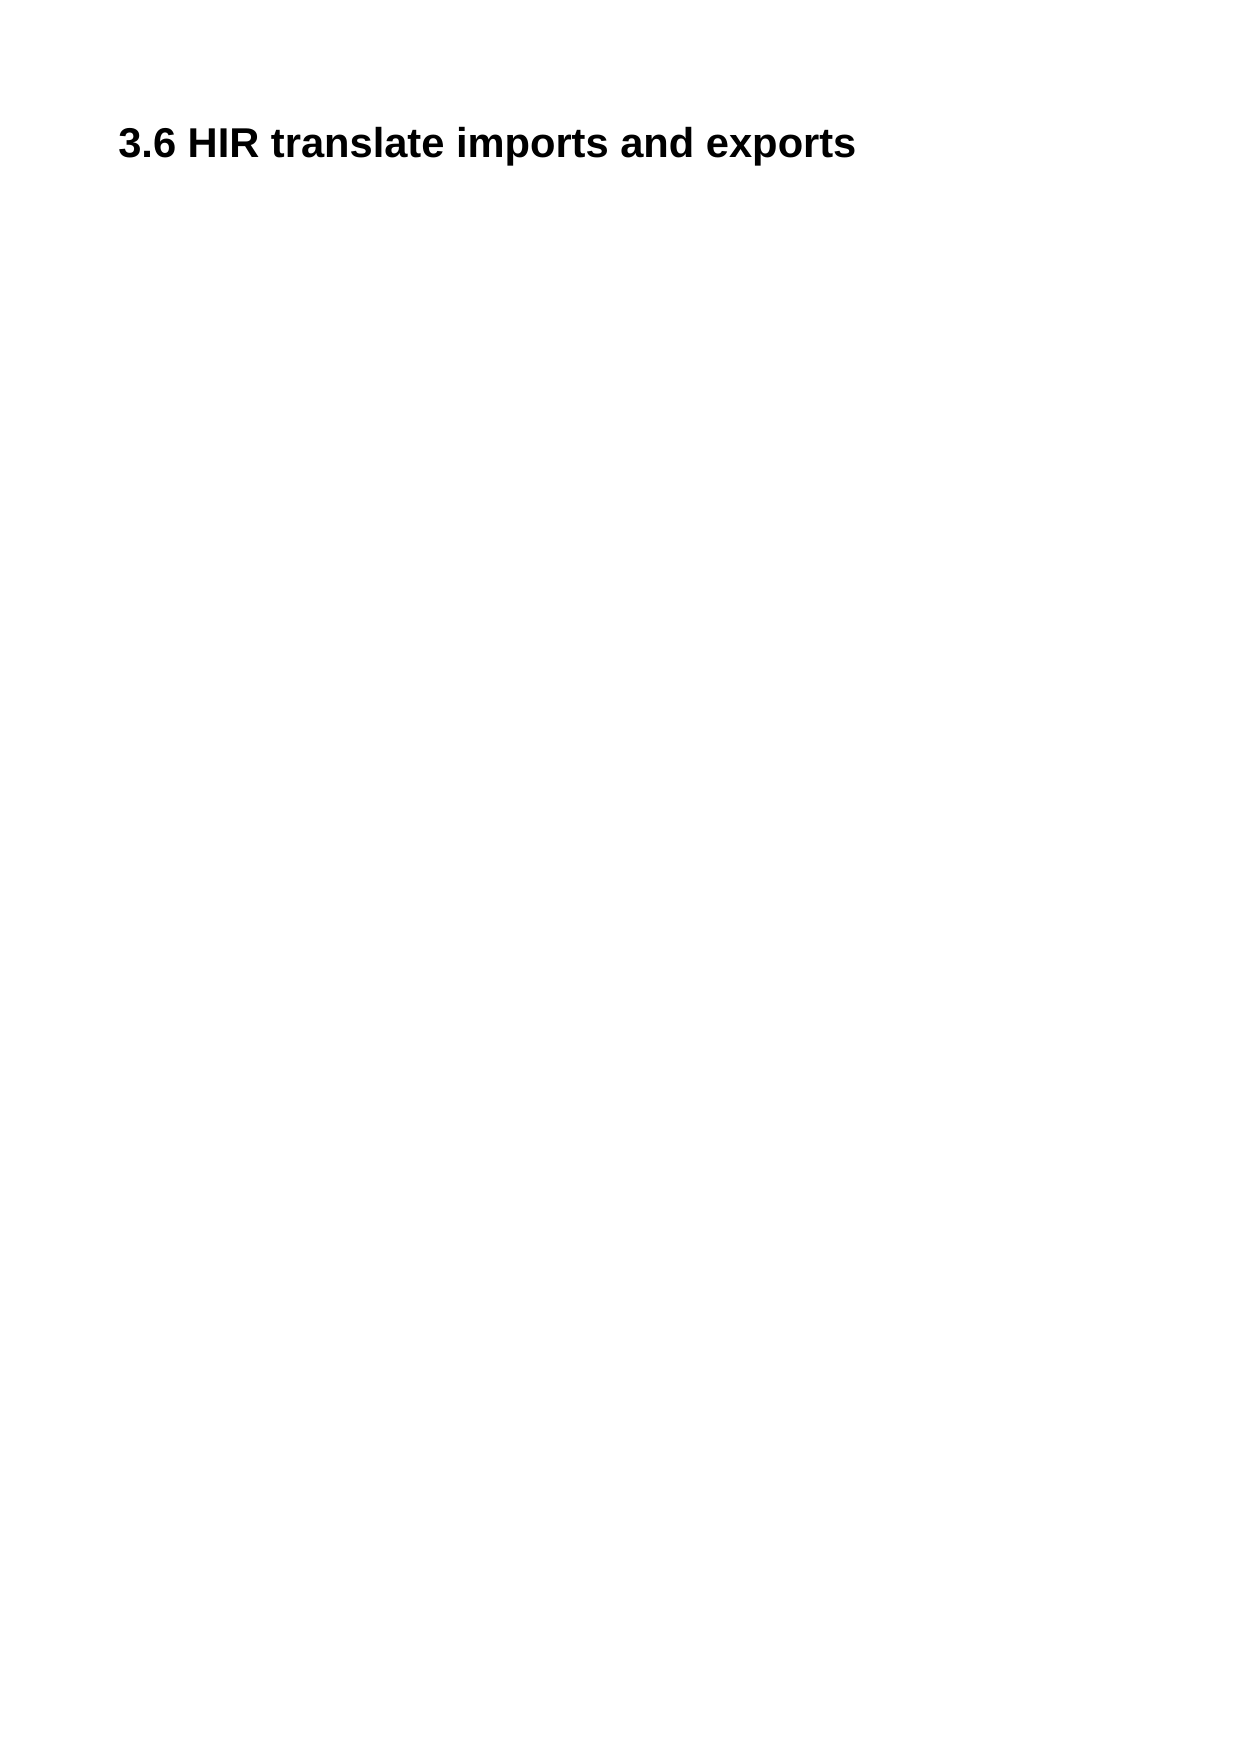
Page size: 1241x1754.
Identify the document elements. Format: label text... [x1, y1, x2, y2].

subtitle 3.6 HIR translate imports and exports [118, 118, 1122, 166]
